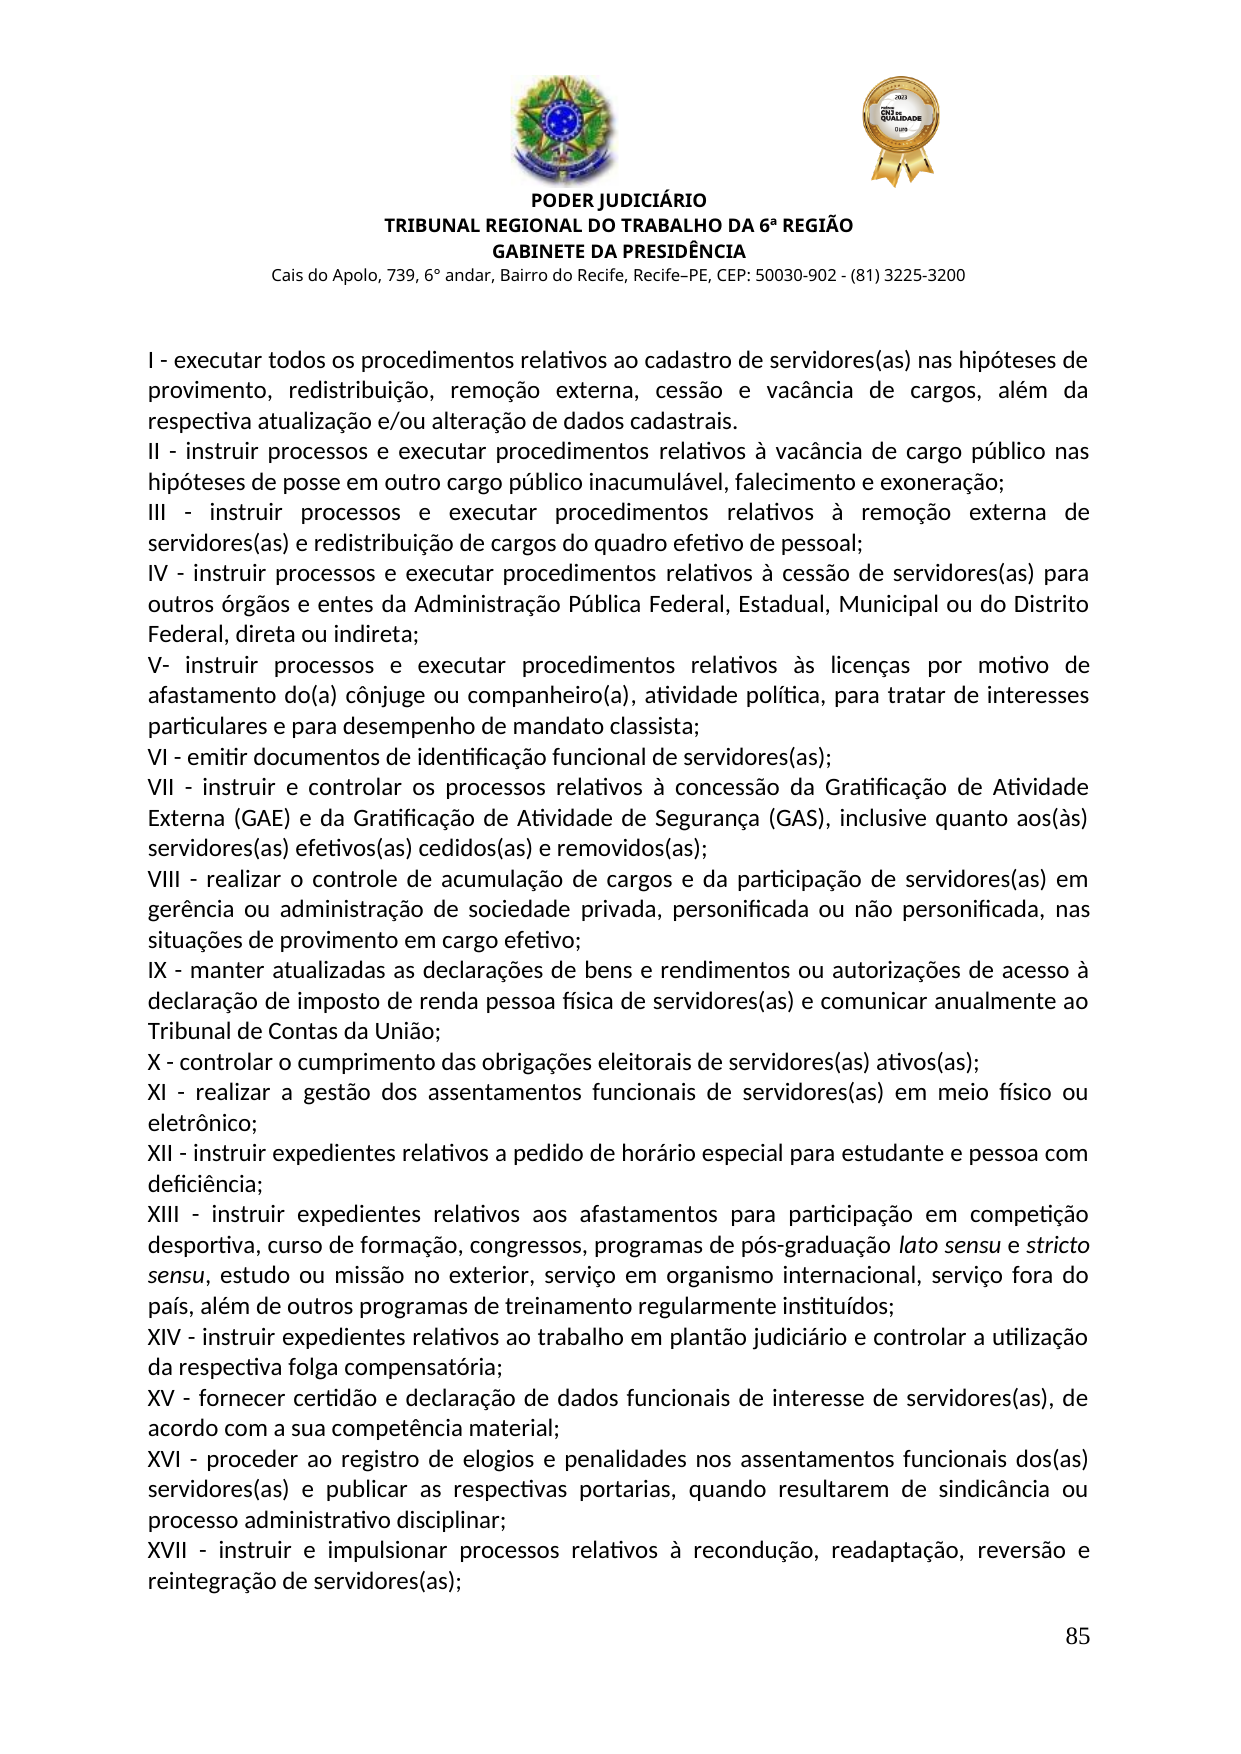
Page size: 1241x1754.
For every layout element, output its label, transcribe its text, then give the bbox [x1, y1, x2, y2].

subtitle X - controlar o cumprimento das obrigações eleitorais de servidores(as) ativos(as); [147, 1046, 1090, 1076]
subtitle XVI - proceder ao registro de elogios e penalidades nos assentamentos funcionais dos(as) servidores(as) e publicar as respectivas portarias, quando resultarem de sindicância ou processo administrativo disciplinar; [147, 1443, 1090, 1534]
subtitle V- instruir processos e executar procedimentos relativos às licenças por motivo de afastamento do(a) cônjuge ou companheiro(a), atividade política, para tratar de interesses particulares e para desempenho de mandato classista; [148, 649, 1090, 741]
subtitle XIV - instruir expedientes relativos ao trabalho em plantão judiciário e controlar a utilização da respectiva folga compensatória; [147, 1321, 1090, 1382]
subtitle IV - instruir processos e executar procedimentos relativos à cessão de servidores(as) para outros órgãos e entes da Administração Pública Federal, Estadual, Municipal ou do Distrito Federal, direta ou indireta; [147, 558, 1090, 649]
subtitle VII - instruir e controlar os processos relativos à concessão da Gratificação de Atividade Externa (GAE) e da Gratificação de Atividade de Segurança (GAS), inclusive quanto aos(às) servidores(as) efetivos(as) cedidos(as) e removidos(as); [147, 771, 1090, 863]
subtitle XII - instruir expedientes relativos a pedido de horário especial para estudante e pessoa com deficiência; [147, 1137, 1090, 1198]
subtitle XIII - instruir expedientes relativos aos afastamentos para participação em competição desportiva, curso de formação, congressos, programas de pós-graduação lato sensu e stricto sensu, estudo ou missão no exterior, serviço em organismo internacional, serviço fora do país, além de outros programas de treinamento regularmente instituídos; [147, 1198, 1090, 1321]
picture [191, 75, 300, 188]
picture [510, 75, 619, 188]
subtitle II - instruir processos e executar procedimentos relativos à vacância de cargo público nas hipóteses de posse em outro cargo público inacumulável, falecimento e exoneração; [147, 436, 1090, 497]
subtitle III - instruir processos e executar procedimentos relativos à remoção externa de servidores(as) e redistribuição de cargos do quadro efetivo de pessoal; [147, 497, 1090, 558]
subtitle XVII - instruir e impulsionar processos relativos à recondução, readaptação, reversão e reintegração de servidores(as); [147, 1534, 1090, 1595]
subtitle IX - manter atualizadas as declarações de bens e rendimentos ou autorizações de acesso à declaração de imposto de renda pessoa física de servidores(as) e comunicar anualmente ao Tribunal de Contas da União; [147, 954, 1090, 1046]
subtitle VI - emitir documentos de identificação funcional de servidores(as); [147, 741, 1090, 771]
subtitle XI - realizar a gestão dos assentamentos funcionais de servidores(as) em meio físico ou eletrônico; [147, 1076, 1090, 1137]
picture [862, 76, 940, 188]
subtitle VIII - realizar o controle de acumulação de cargos e da participação de servidores(as) em gerência ou administração de sociedade privada, personificada ou não personificada, nas situações de provimento em cargo efetivo; [147, 863, 1090, 954]
subtitle XV - fornecer certidão e declaração de dados funcionais de interesse de servidores(as), de acordo com a sua competência material; [147, 1382, 1090, 1443]
subtitle I - executar todos os procedimentos relativos ao cadastro de servidores(as) nas hipóteses de provimento, redistribuição, remoção externa, cessão e vacância de cargos, além da respectiva atualização e/ou alteração de dados cadastrais. [148, 344, 1090, 436]
